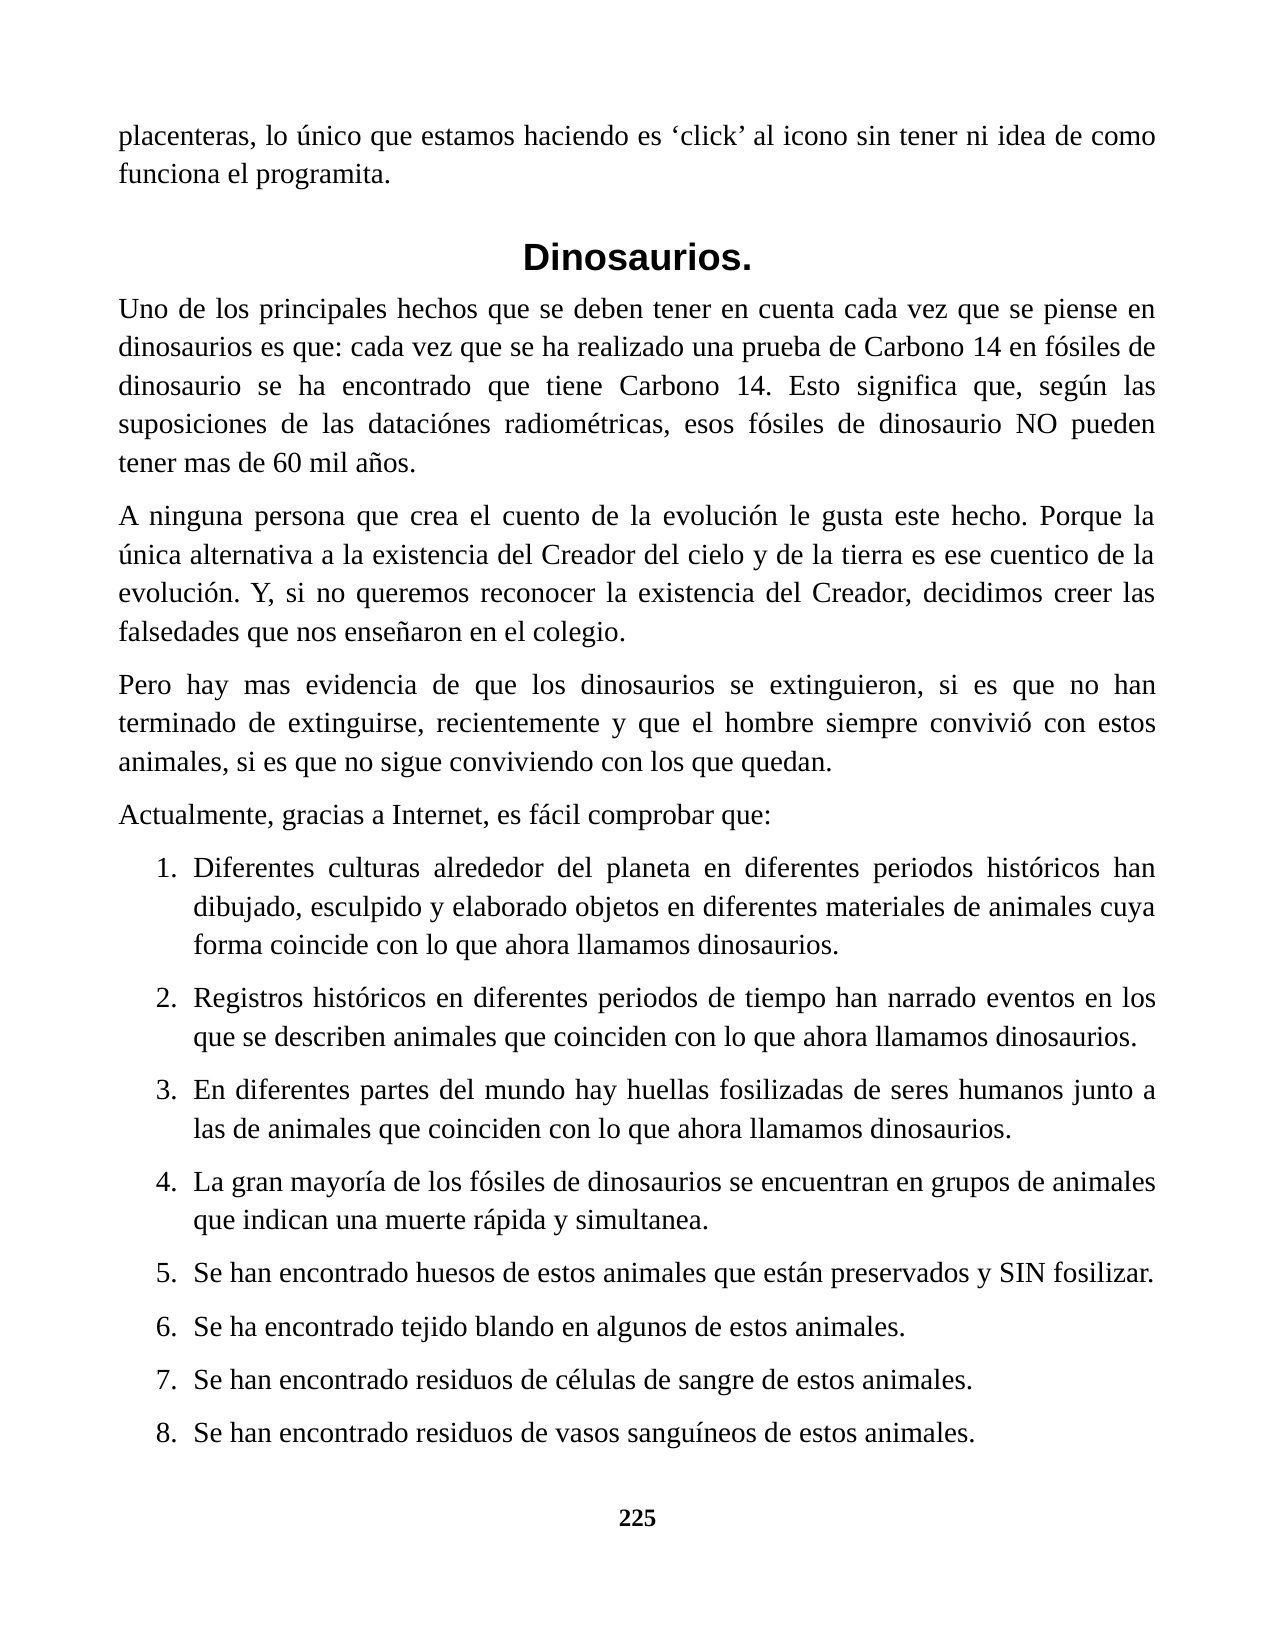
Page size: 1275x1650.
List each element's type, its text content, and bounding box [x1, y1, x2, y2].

list La gran mayoría de los fósiles de dinosaurios se encuentran en grupos de animales que indican una muerte rápida y simultanea. [156, 1164, 1157, 1236]
list Se han encontrado huesos de estos animales que están preservados y SIN fosilizar. [156, 1256, 1157, 1289]
text A ninguna persona que crea el cuento de la evolución le gusta este hecho. Porque la única alternativa a la existencia del Creador del cielo y de la tierra es ese cuentico de la evolución. Y, si no queremos reconocer la existencia del Creador, decidimos creer las falsedades que nos enseñaron en el colegio. [118, 498, 1157, 647]
text Actualmente, gracias a Internet, es fácil comprobar que: [118, 797, 1157, 831]
list En diferentes partes del mundo hay huellas fosilizadas de seres humanos junto a las de animales que coinciden con lo que ahora llamamos dinosaurios. [156, 1072, 1157, 1144]
subtitle Dinosaurios. [118, 235, 1157, 278]
list Diferentes culturas alrededor del planeta en diferentes periodos históricos han dibujado, esculpido y elaborado objetos en diferentes materiales de animales cuya forma coincide con lo que ahora llamamos dinosaurios. [156, 850, 1157, 961]
text Pero hay mas evidencia de que los dinosaurios se extinguieron, si es que no han terminado de extinguirse, recientemente y que el hombre siempre convivió con estos animales, si es que no sigue conviviendo con los que quedan. [118, 667, 1157, 778]
list Registros históricos en diferentes periodos de tiempo han narrado eventos en los que se describen animales que coinciden con lo que ahora llamamos dinosaurios. [156, 981, 1157, 1053]
list Se han encontrado residuos de vasos sanguíneos de estos animales. [156, 1415, 1157, 1448]
text Uno de los principales hechos que se deben tener en cuenta cada vez que se piense en dinosaurios es que: cada vez que se ha realizado una prueba de Carbono 14 en fósiles de dinosaurio se ha encontrado que tiene Carbono 14. Esto significa que, según las suposiciones de las dataciónes radiométricas, esos fósiles de dinosaurio NO pueden tener mas de 60 mil años. [118, 291, 1157, 479]
list Se han encontrado residuos de células de sangre de estos animales. [156, 1362, 1157, 1395]
text placenteras, lo único que estamos haciendo es ‘click’ al icono sin tener ni idea de como funciona el programita. [118, 118, 1157, 190]
list Se ha encontrado tejido blando en algunos de estos animales. [156, 1309, 1157, 1342]
